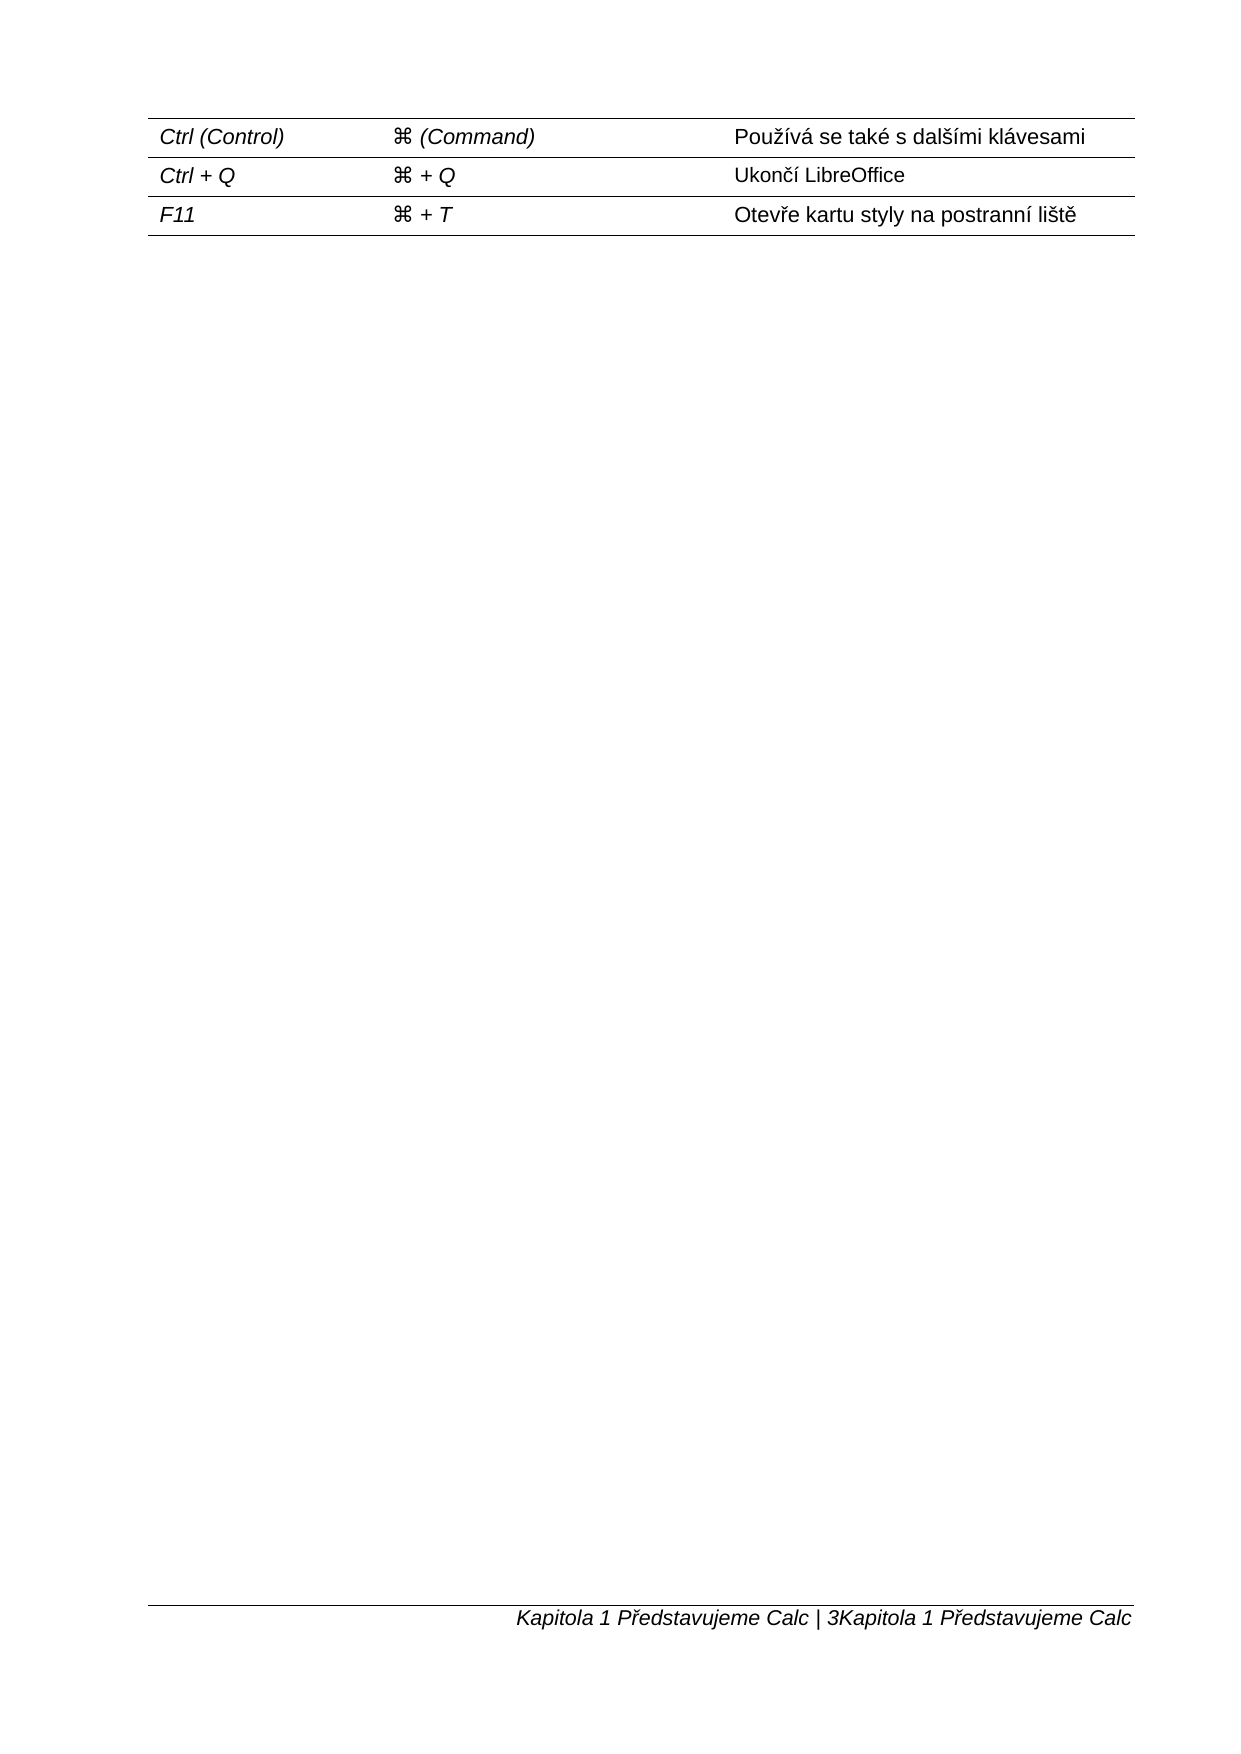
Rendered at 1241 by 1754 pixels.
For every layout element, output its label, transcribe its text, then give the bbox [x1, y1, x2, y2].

table_cell Ctrl + Q [148, 158, 380, 196]
table_cell ⌘ + Q [380, 158, 722, 196]
table_cell Používá se také s dalšími klávesami [723, 119, 1135, 157]
table_cell Ukončí LibreOffice [723, 158, 1135, 196]
table_cell ⌘ (Command) [380, 119, 722, 157]
table_cell Otevře kartu styly na postranní liště [723, 197, 1135, 235]
table_cell Ctrl (Control) [148, 119, 380, 157]
table_cell ⌘ + T [380, 197, 722, 235]
table_cell F11 [148, 197, 380, 235]
